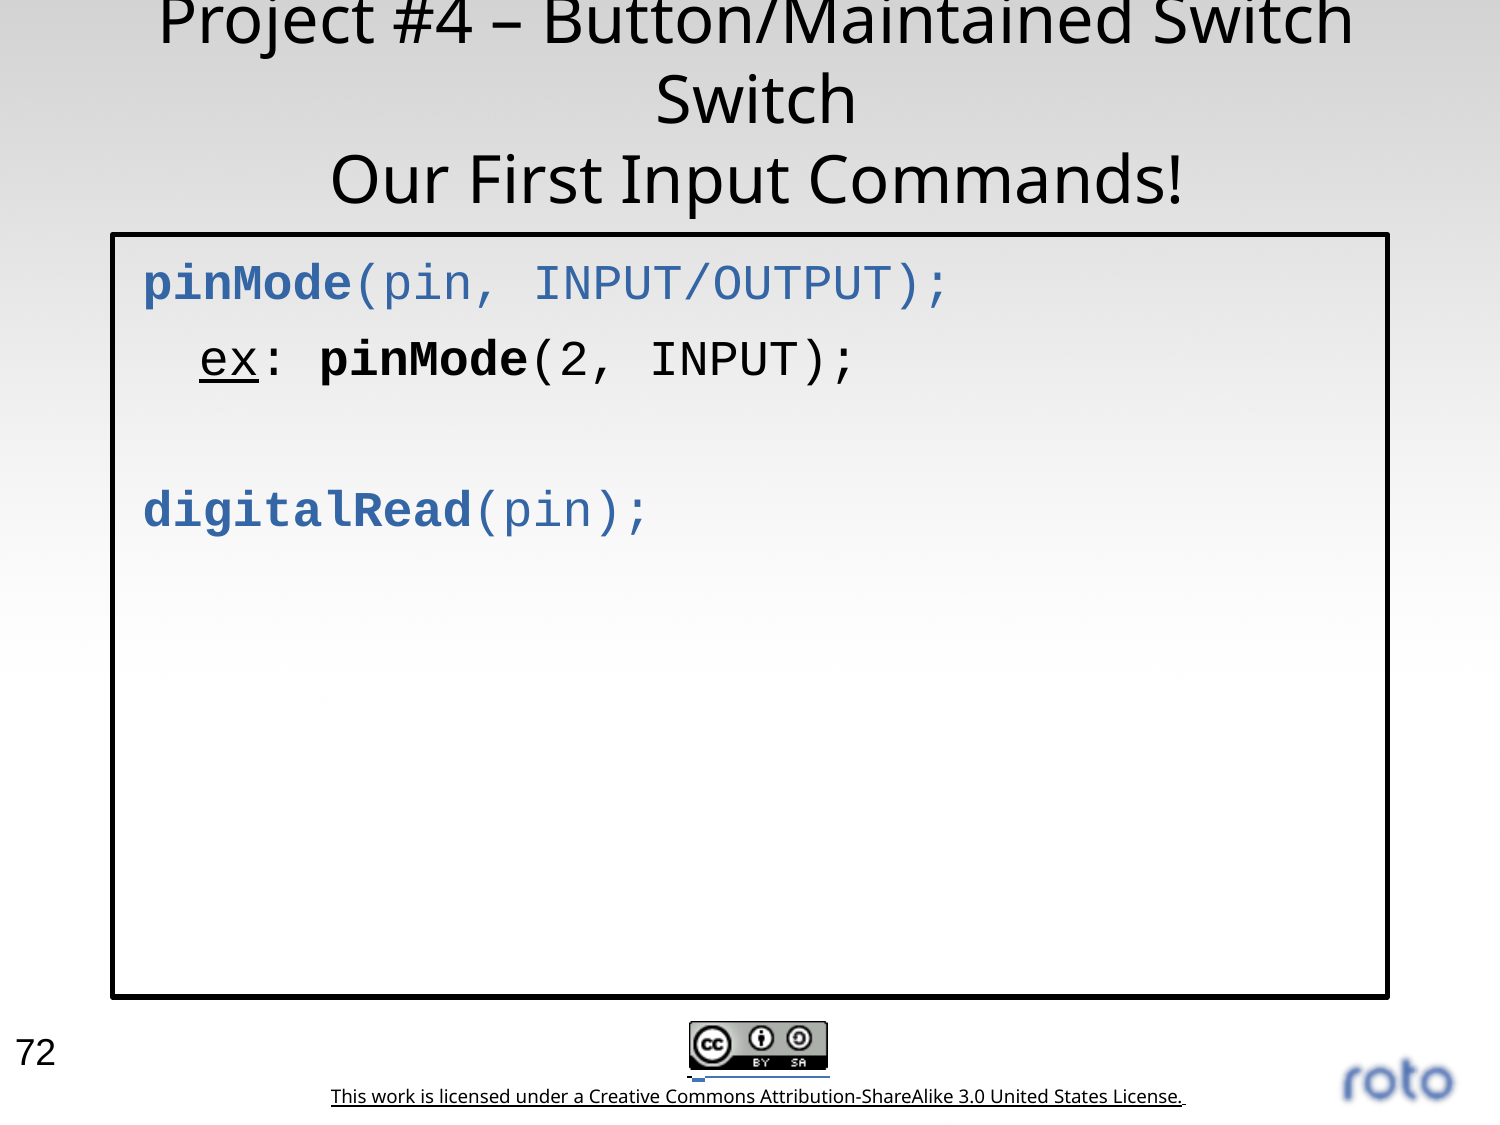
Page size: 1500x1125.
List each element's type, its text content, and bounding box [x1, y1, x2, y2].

picture [696, 191, 714, 199]
picture [860, 191, 879, 199]
picture [736, 191, 754, 199]
picture [0, 0, 1500, 1125]
picture [1103, 191, 1122, 199]
picture [342, 191, 368, 198]
title Project #4 – Button/Maintained Switch Switch Our First Input Commands! [75, 2, 1441, 191]
picture [1023, 191, 1040, 199]
picture [392, 191, 410, 199]
list pinMode(pin, INPUT/OUTPUT); ex: pinMode(2, INPUT); digitalRead(pin); [112, 234, 1388, 998]
